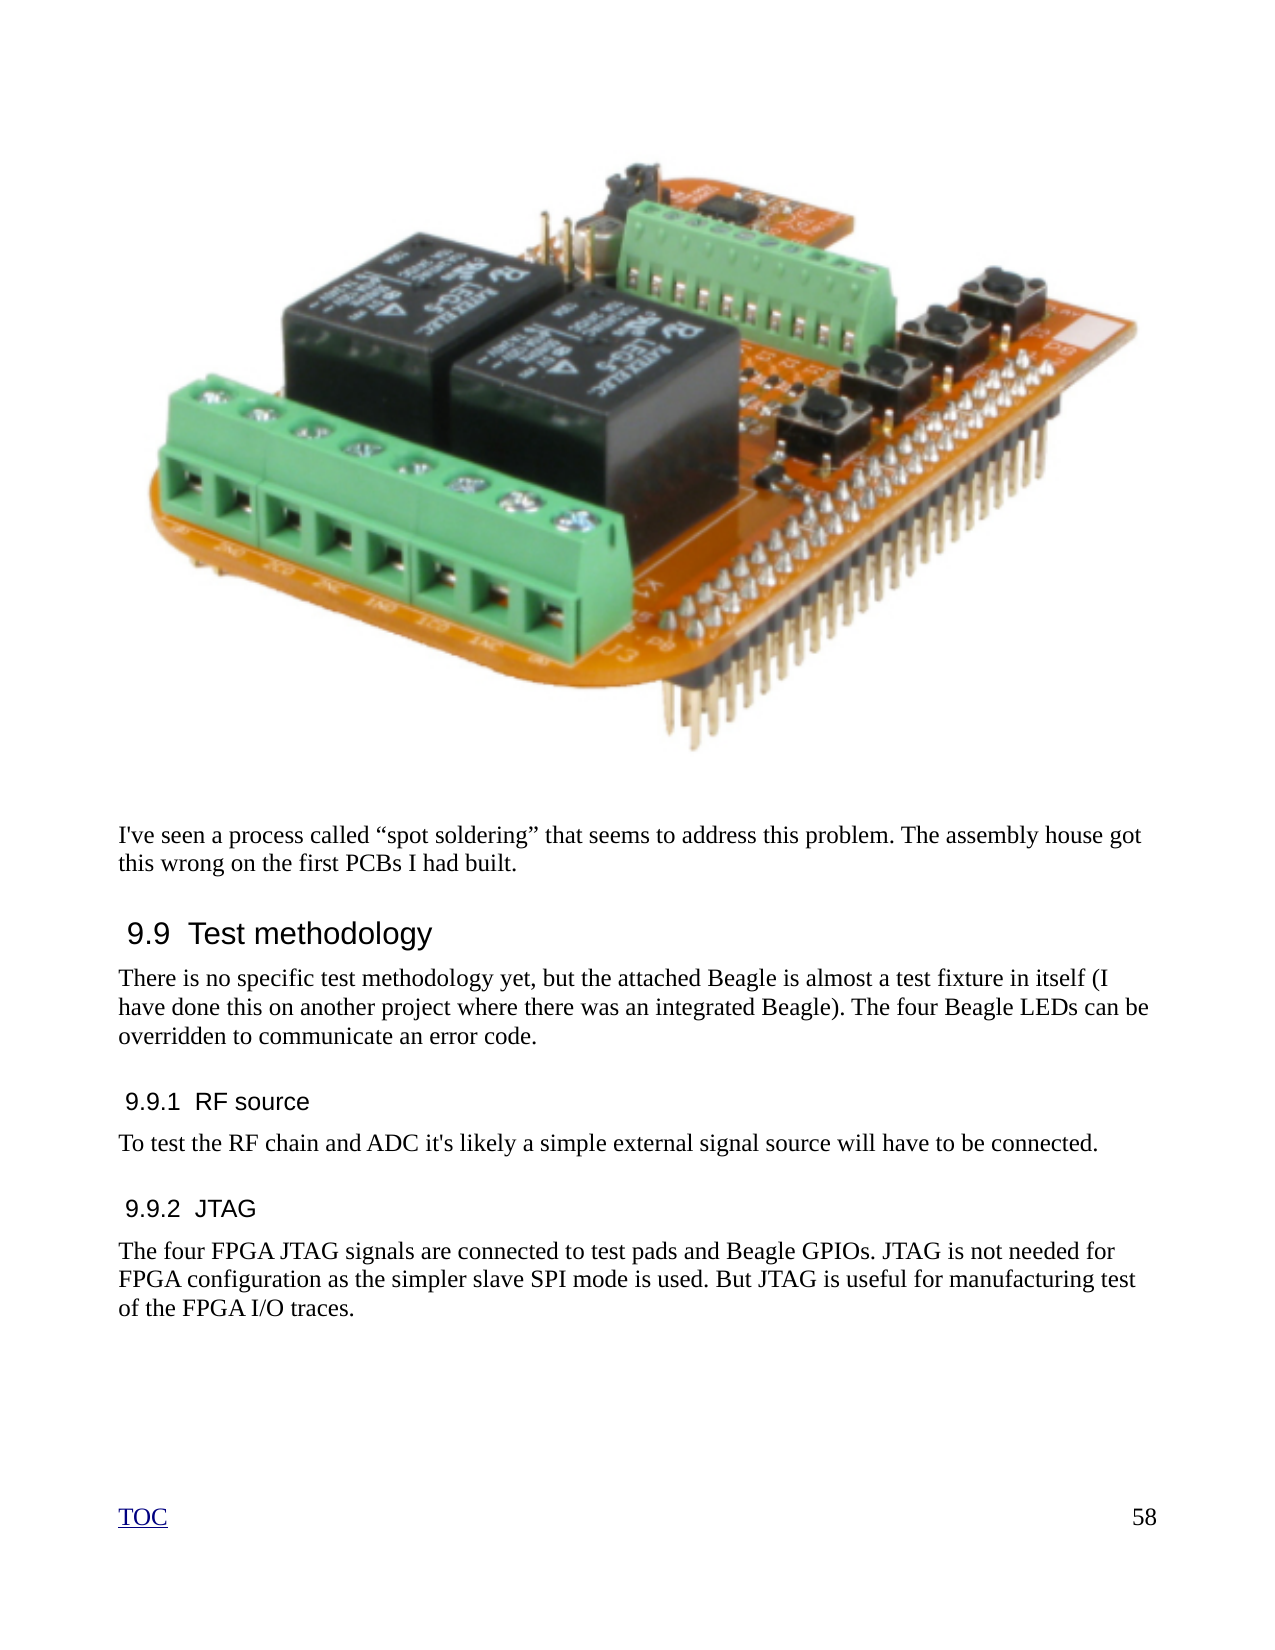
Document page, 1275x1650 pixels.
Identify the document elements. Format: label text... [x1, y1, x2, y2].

text The four FPGA JTAG signals are connected to test pads and Beagle GPIOs. JTAG is not needed for FPGA configuration as the simpler slave SPI mode is used. But JTAG is useful for manufacturing test of the FPGA I/O traces. [118, 1236, 1157, 1322]
text There is no specific test methodology yet, but the attached Beagle is almost a test fixture in itself (I have done this on another project where there was an integrated Beagle). The four Beagle LEDs can be overridden to communicate an error code. [118, 963, 1157, 1049]
picture [127, 118, 1148, 779]
subtitle Test methodology [118, 915, 1157, 951]
subtitle RF source [118, 1087, 1157, 1116]
text I've seen a process called “spot soldering” that seems to address this problem. The assembly house got this wrong on the first PCBs I had built. [118, 820, 1157, 877]
subtitle JTAG [118, 1194, 1157, 1223]
text To test the RF chain and ADC it's likely a simple external signal source will have to be connected. [118, 1128, 1157, 1157]
